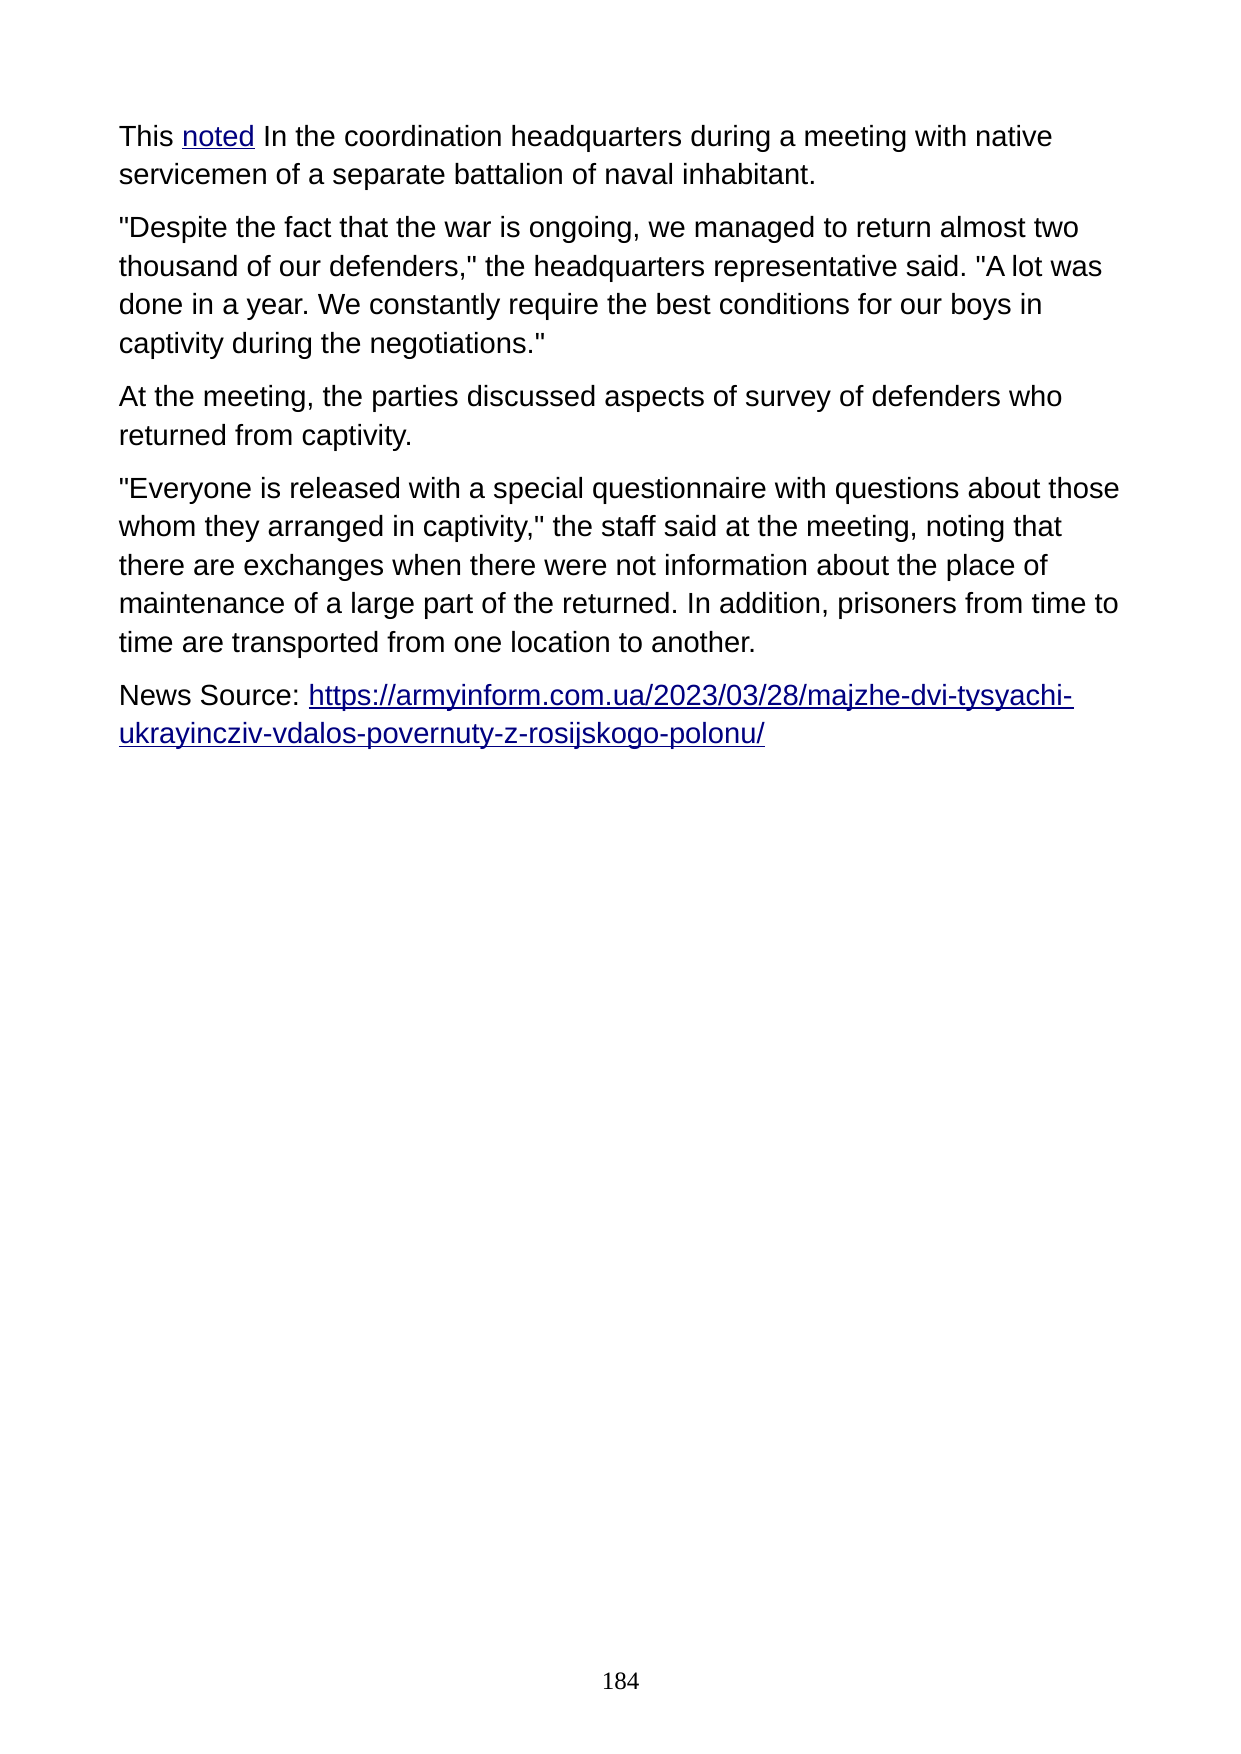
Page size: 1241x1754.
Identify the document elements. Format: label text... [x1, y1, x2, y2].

text At the meeting, the parties discussed aspects of survey of defenders who returned from captivity. [118, 379, 1122, 451]
text News Source: https://armyinform.com.ua/2023/03/28/majzhe-dvi-tysyachi-ukrayincziv-vdalos-povernuty-z-rosijskogo-polonu/ [118, 678, 1122, 750]
text This noted In the coordination headquarters during a meeting with native servicemen of a separate battalion of naval inhabitant. [118, 118, 1122, 191]
text "Everyone is released with a special questionnaire with questions about those whom they arranged in captivity," the staff said at the meeting, noting that there are exchanges when there were not information about the place of maintenance of a large part of the returned. In addition, prisoners from time to time are transported from one location to another. [118, 471, 1122, 658]
text "Despite the fact that the war is ongoing, we managed to return almost two thousand of our defenders," the headquarters representative said. "A lot was done in a year. We constantly require the best conditions for our boys in captivity during the negotiations." [118, 210, 1122, 359]
